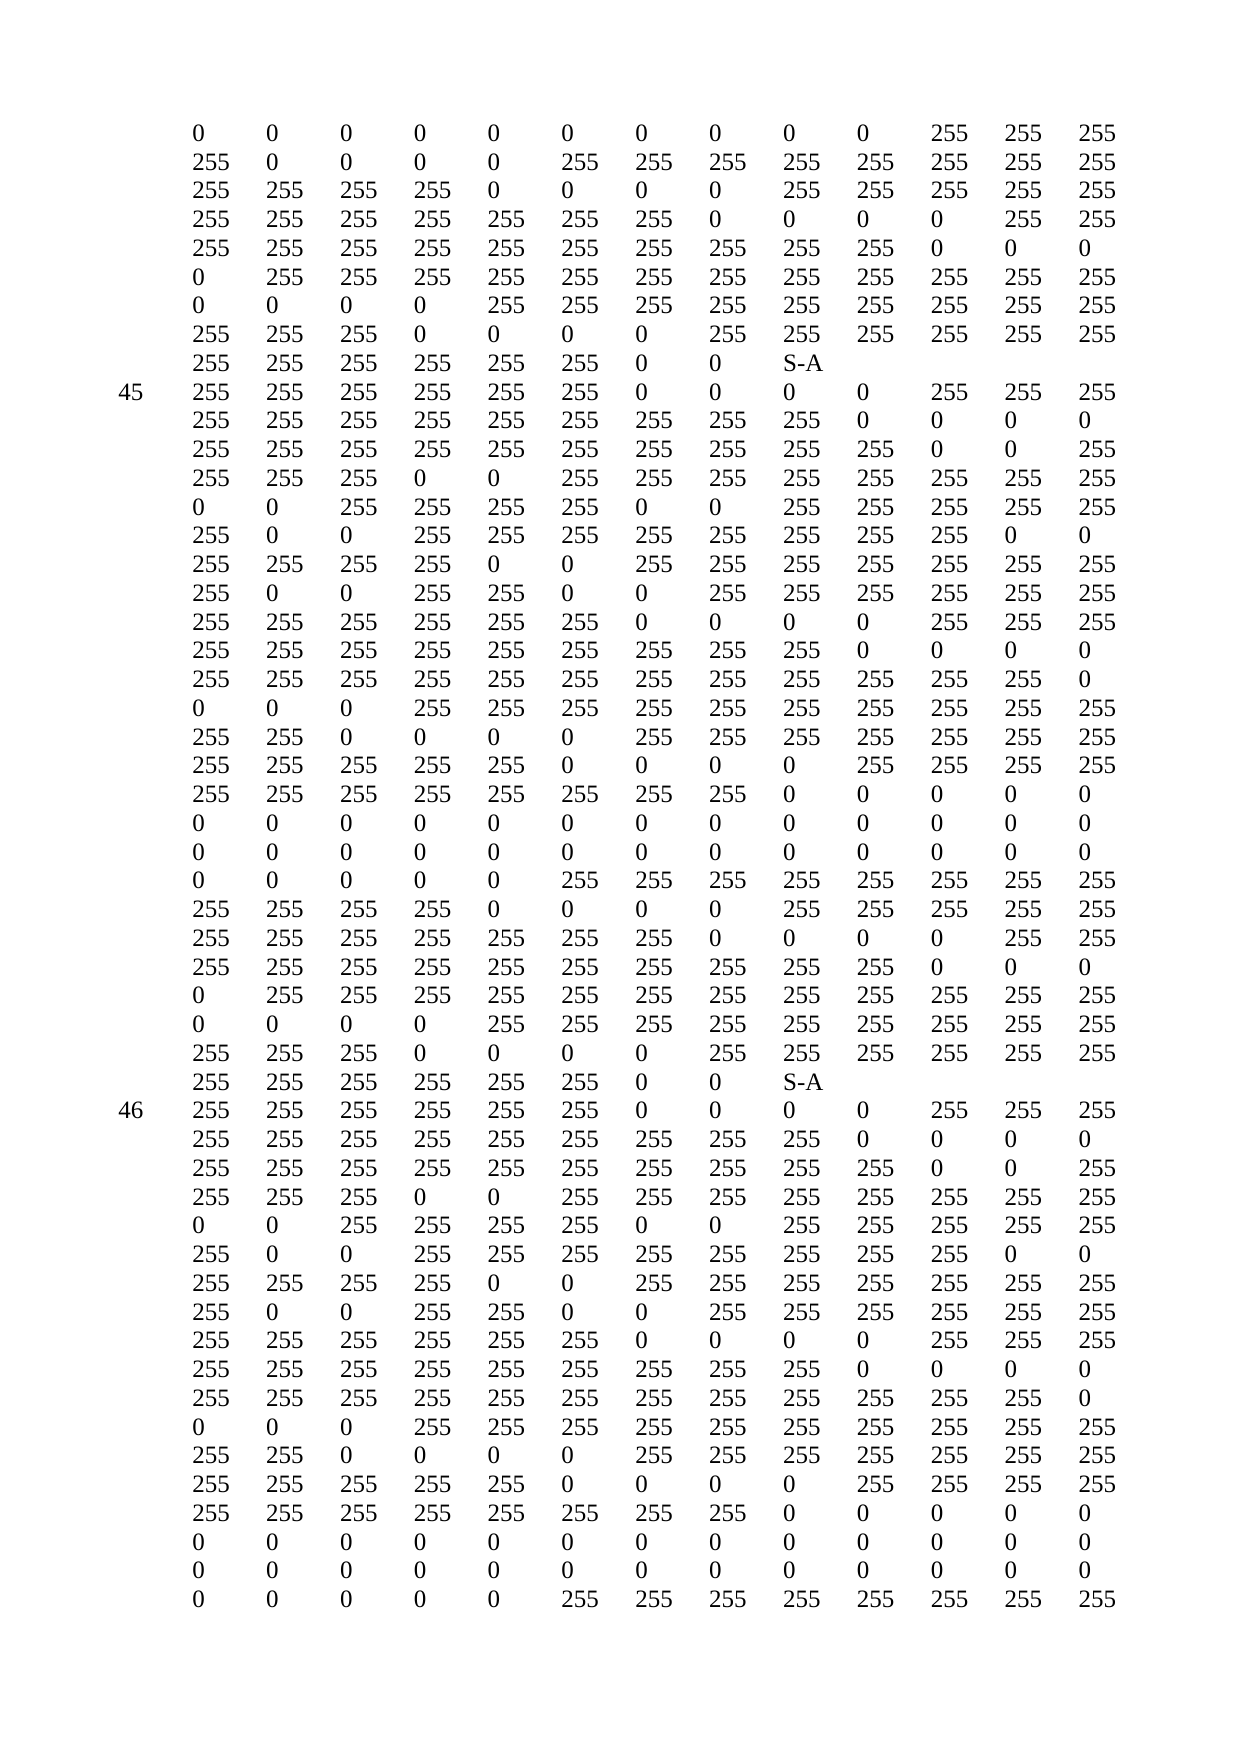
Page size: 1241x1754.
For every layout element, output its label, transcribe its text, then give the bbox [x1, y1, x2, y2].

text 46 255 255 255 255 255 255 0 0 0 0 255 255 255 255 255 255 255 255 255 255 255 255 0 0 0 0 255 255 255 255 255 255 255 255 255 255 0 0 255 255 255 255 0 0 255 255 255 255 255 255 255 255 0 0 255 255 255 255 0 0 255 255 255 255 255 255 0 0 255 255 255 255 255 255 255 255 0 0 255 255 255 255 0 0 255 255 255 255 255 255 255 255 0 0 255 255 0 0 255 255 255 255 255 255 255 255 255 255 255 255 0 0 0 0 255 255 255 255 255 255 255 255 255 255 255 255 0 0 0 0 255 255 255 255 255 255 255 255 255 255 255 255 0 0 0 0 255 255 255 255 255 255 255 255 255 255 255 255 0 0 0 0 255 255 255 255 255 255 255 255 255 255 255 255 0 0 0 0 255 255 255 255 255 255 255 255 255 255 255 255 0 0 0 0 0 0 0 0 0 0 0 0 0 0 0 0 0 0 0 0 0 0 0 0 0 0 0 0 0 0 0 0 0 0 0 0 255 255 255 255 255 255 255 255 [118, 1096, 1122, 1613]
text 45 255 255 255 255 255 255 0 0 0 0 255 255 255 255 255 255 255 255 255 255 255 255 0 0 0 0 255 255 255 255 255 255 255 255 255 255 0 0 255 255 255 255 0 0 255 255 255 255 255 255 255 255 0 0 255 255 255 255 0 0 255 255 255 255 255 255 0 0 255 255 255 255 255 255 255 255 0 0 255 255 255 255 0 0 255 255 255 255 255 255 255 255 0 0 255 255 0 0 255 255 255 255 255 255 255 255 255 255 255 255 0 0 0 0 255 255 255 255 255 255 255 255 255 255 255 255 0 0 0 0 255 255 255 255 255 255 255 255 255 255 255 255 0 0 0 0 255 255 255 255 255 255 255 255 255 255 255 255 0 0 0 0 255 255 255 255 255 255 255 255 255 255 255 255 0 0 0 0 255 255 255 255 255 255 255 255 255 255 255 255 0 0 0 0 0 0 0 0 0 0 0 0 0 0 0 0 0 0 0 0 0 0 0 0 0 0 0 0 0 0 0 0 0 0 0 0 255 255 255 255 255 255 255 255 255 255 255 255 0 0 0 0 255 255 255 255 255 255 255 255 255 255 255 255 0 0 0 0 255 255 255 255 255 255 255 255 255 255 255 255 0 0 0 0 255 255 255 255 255 255 255 255 255 255 255 255 0 0 0 0 255 255 255 255 255 255 255 255 255 255 255 255 0 0 0 0 255 255 255 255 255 255 255 255 255 255 255 255 0 0 S-A [118, 377, 1122, 1096]
text 0 0 0 0 0 0 0 0 0 0 255 255 255 255 0 0 0 0 255 255 255 255 255 255 255 255 255 255 255 255 0 0 0 0 255 255 255 255 255 255 255 255 255 255 255 255 0 0 0 0 255 255 255 255 255 255 255 255 255 255 255 255 0 0 0 0 255 255 255 255 255 255 255 255 255 255 255 255 0 0 0 0 255 255 255 255 255 255 255 255 255 255 255 255 0 0 0 0 255 255 255 255 255 255 255 255 255 255 255 255 0 0 S-A [118, 118, 1122, 377]
